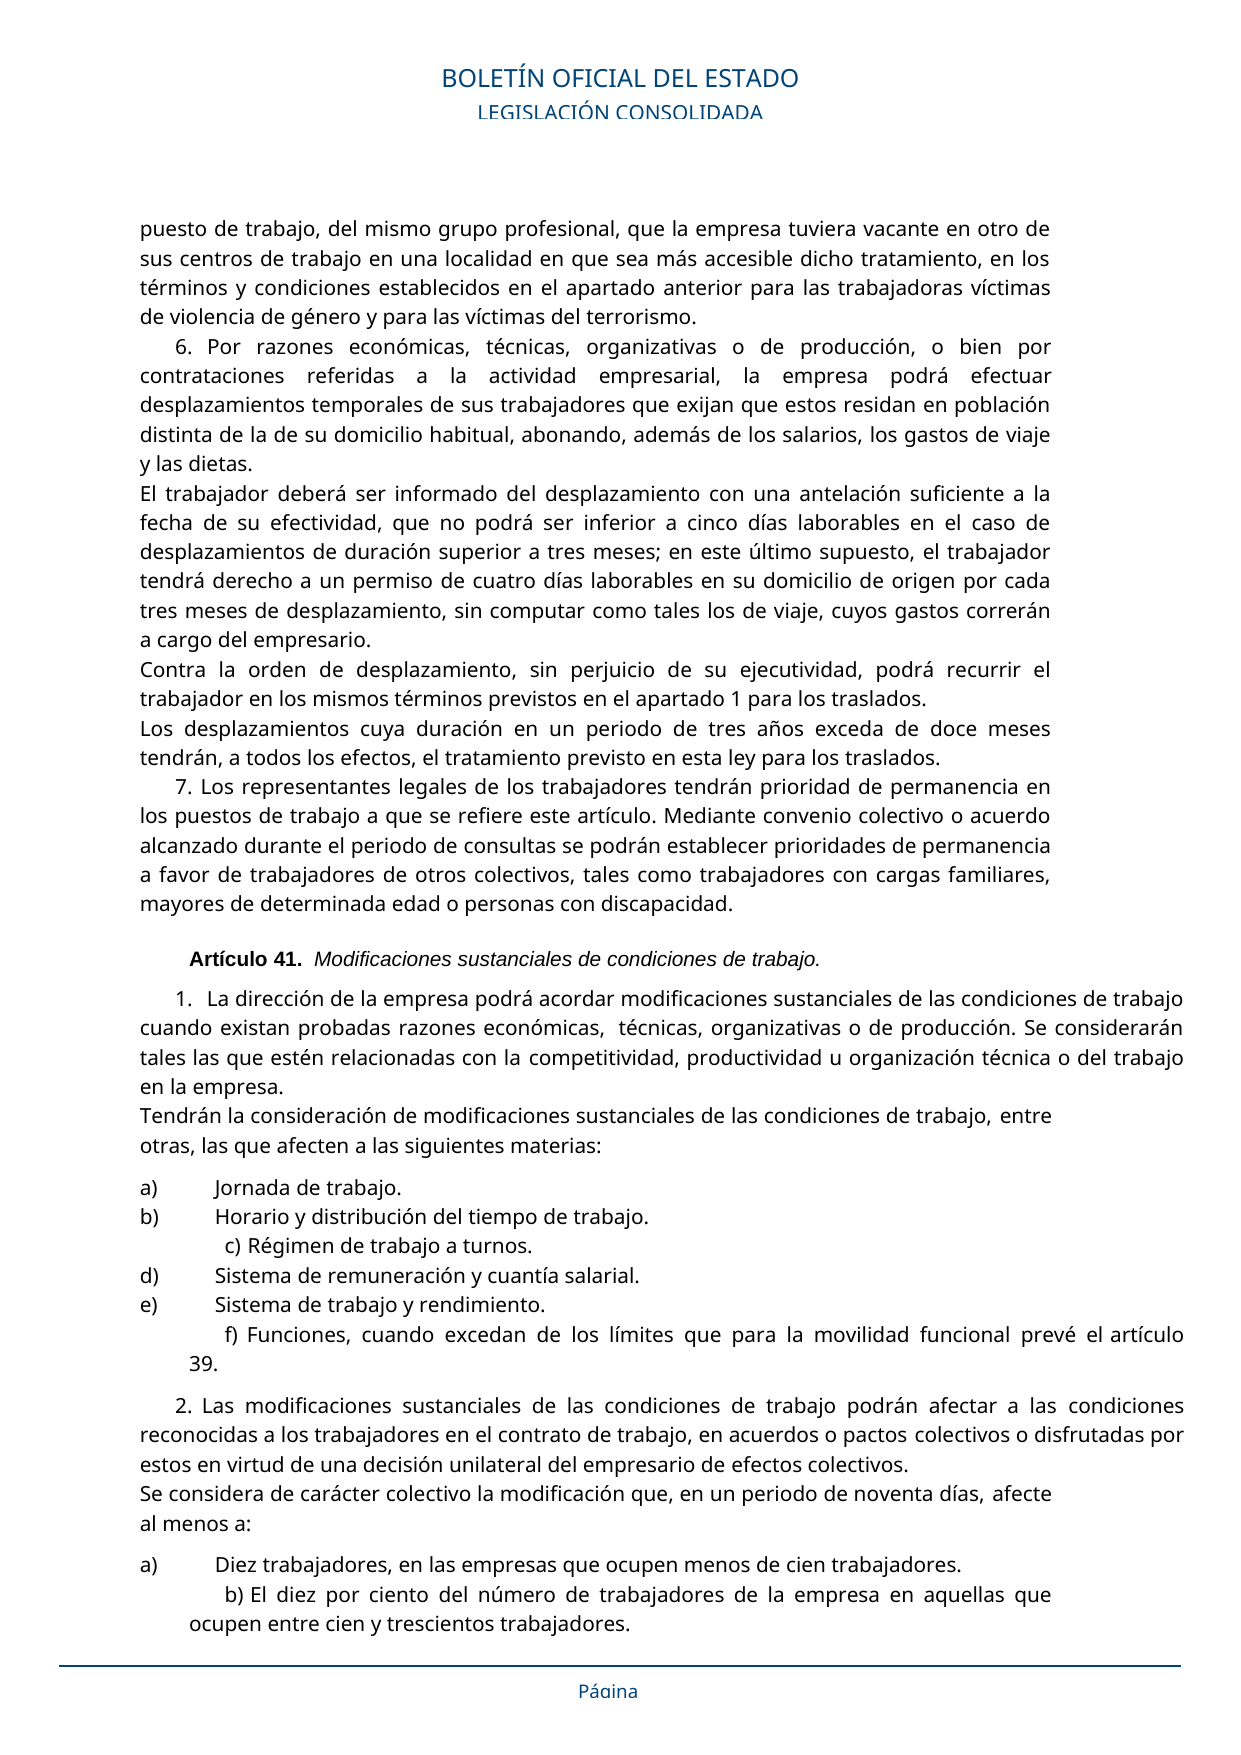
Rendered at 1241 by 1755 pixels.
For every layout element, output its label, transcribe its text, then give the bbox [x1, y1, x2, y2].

text Los desplazamientos cuya duración en un periodo de tres años exceda de doce meses tendrán, a todos los efectos, el tratamiento previsto en esta ley para los traslados. [139, 714, 1052, 771]
text puesto de trabajo, del mismo grupo profesional, que la empresa tuviera vacante en otro de sus centros de trabajo en una localidad en que sea más accesible dicho tratamiento, en los términos y condiciones establecidos en el apartado anterior para las trabajadoras víctimas de violencia de género y para las víctimas del terrorismo. [139, 214, 1052, 331]
list Régimen de trabajo a turnos. [224, 1232, 1184, 1260]
list Diez trabajadores, en las empresas que ocupen menos de cien trabajadores. [139, 1551, 1184, 1579]
list Funciones, cuando excedan de los límites que para la movilidad funcional prevé el artículo 39. [189, 1320, 1184, 1378]
text Tendrán la consideración de modificaciones sustanciales de las condiciones de trabajo, entre otras, las que afecten a las siguientes materias: [139, 1101, 1052, 1159]
list Horario y distribución del tiempo de trabajo. [139, 1202, 1184, 1231]
text Se considera de carácter colectivo la modificación que, en un periodo de noventa días, afecte al menos a: [139, 1479, 1052, 1537]
text El trabajador deberá ser informado del desplazamiento con una antelación suficiente a la fecha de su efectividad, que no podrá ser inferior a cinco días laborables en el caso de desplazamientos de duración superior a tres meses; en este último supuesto, el trabajador tendrá derecho a un permiso de cuatro días laborables en su domicilio de origen por cada tres meses de desplazamiento, sin computar como tales los de viaje, cuyos gastos correrán a cargo del empresario. [139, 479, 1052, 653]
list La dirección de la empresa podrá acordar modificaciones sustanciales de las condiciones de trabajo cuando existan probadas razones económicas, técnicas, organizativas o de producción. Se considerarán tales las que estén relacionadas con la competitividad, productividad u organización técnica o del trabajo en la empresa. [139, 984, 1184, 1100]
list El diez por ciento del número de trabajadores de la empresa en aquellas que ocupen entre cien y trescientos trabajadores. [189, 1580, 1052, 1638]
list Jornada de trabajo. [139, 1173, 1184, 1201]
text Artículo 41. Modificaciones sustanciales de condiciones de trabajo. [189, 947, 1184, 971]
list Las modificaciones sustanciales de las condiciones de trabajo podrán afectar a las condiciones reconocidas a los trabajadores en el contrato de trabajo, en acuerdos o pactos colectivos o disfrutadas por estos en virtud de una decisión unilateral del empresario de efectos colectivos. [139, 1391, 1184, 1478]
list Sistema de remuneración y cuantía salarial. [139, 1261, 1184, 1289]
text Contra la orden de desplazamiento, sin perjuicio de su ejecutividad, podrá recurrir el trabajador en los mismos términos previstos en el apartado 1 para los traslados. [139, 655, 1052, 713]
list Los representantes legales de los trabajadores tendrán prioridad de permanencia en los puestos de trabajo a que se refiere este artículo. Mediante convenio colectivo o acuerdo alcanzado durante el periodo de consultas se podrán establecer prioridades de permanencia a favor de trabajadores de otros colectivos, tales como trabajadores con cargas familiares, mayores de determinada edad o personas con discapacidad. [139, 772, 1052, 918]
list Sistema de trabajo y rendimiento. [139, 1291, 1184, 1319]
list Por razones económicas, técnicas, organizativas o de producción, o bien por contrataciones referidas a la actividad empresarial, la empresa podrá efectuar desplazamientos temporales de sus trabajadores que exijan que estos residan en población distinta de la de su domicilio habitual, abonando, además de los salarios, los gastos de viaje y las dietas. [139, 332, 1052, 477]
